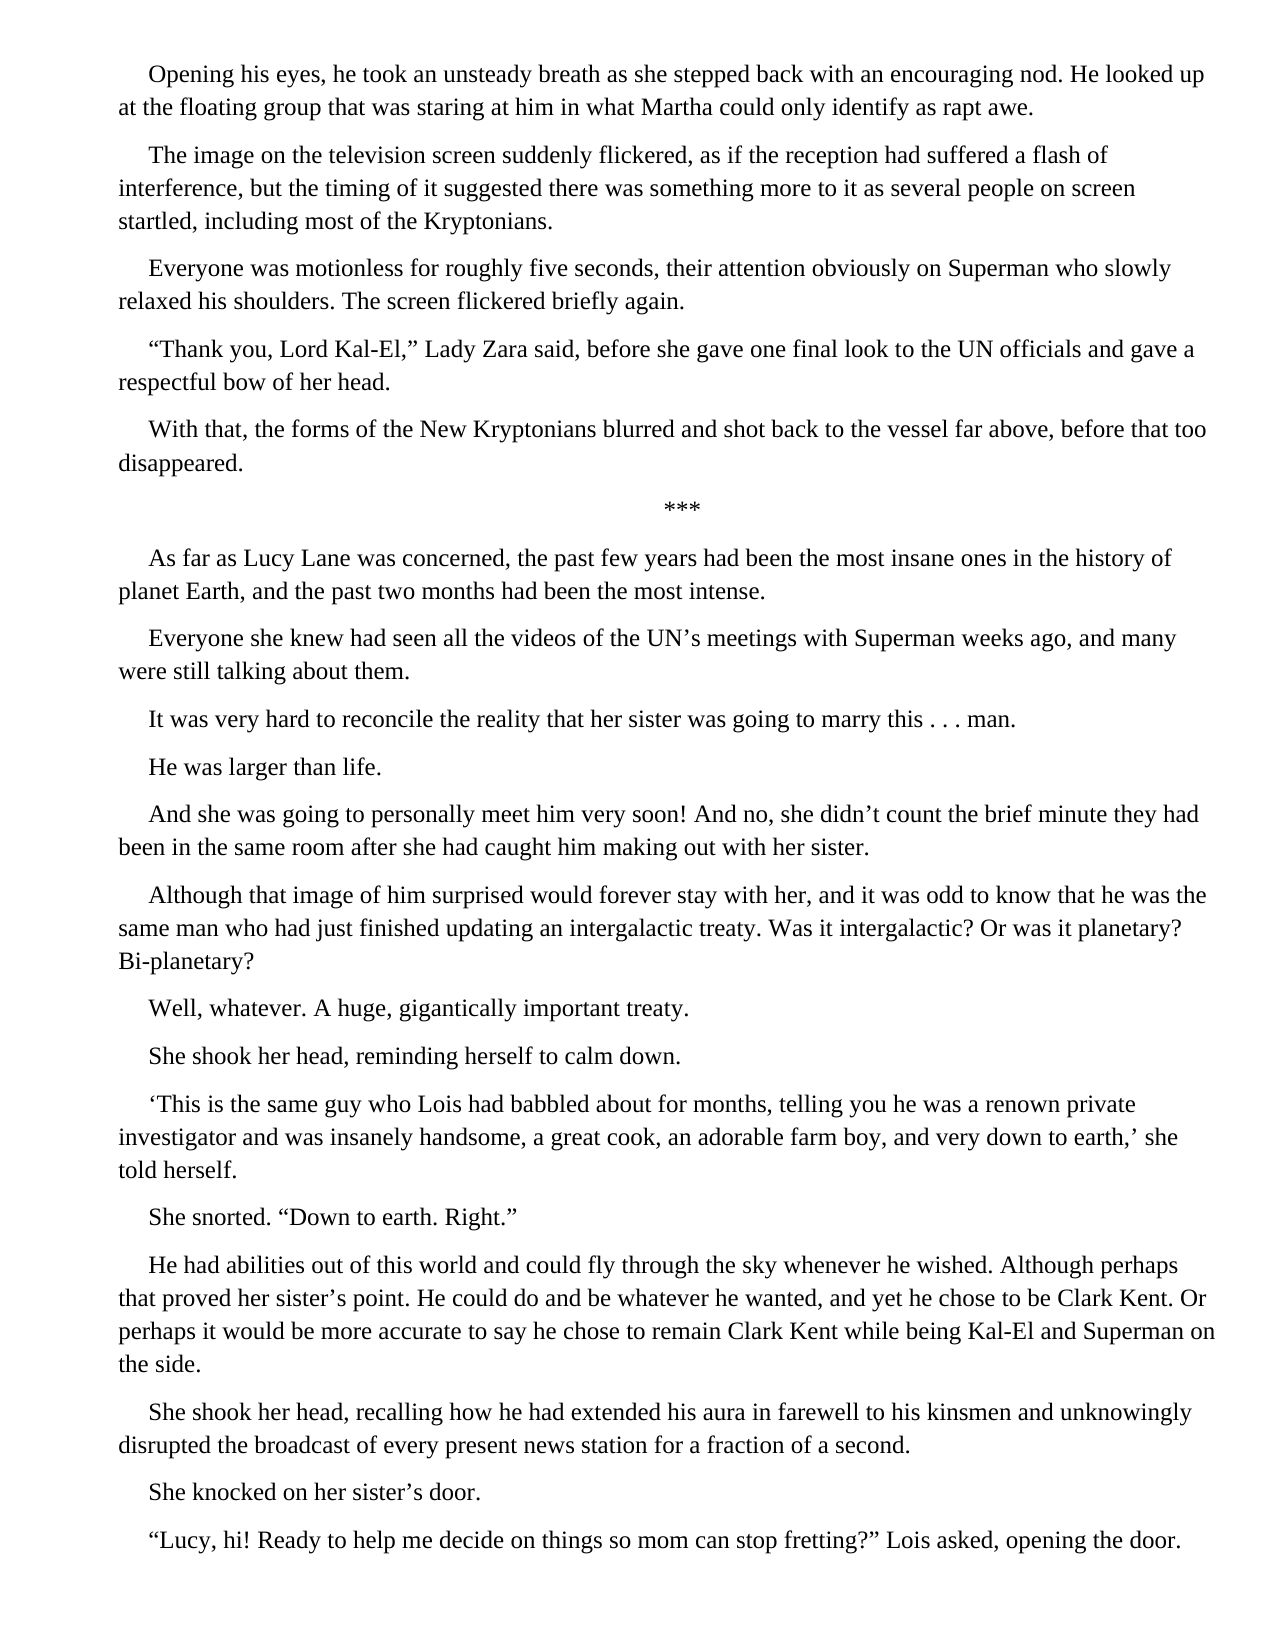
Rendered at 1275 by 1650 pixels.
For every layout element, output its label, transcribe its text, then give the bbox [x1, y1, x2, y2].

text She shook her head, recalling how he had extended his aura in farewell to his kinsmen and unknowingly disrupted the broadcast of every present news station for a fraction of a second. [118, 1397, 1216, 1458]
text With that, the forms of the New Kryptonians blurred and shot back to the vessel far above, before that too disappeared. [118, 414, 1216, 476]
text “Lucy, hi! Ready to help me decide on things so mom can stop fretting?” Lois asked, opening the door. [118, 1525, 1216, 1554]
text “Thank you, Lord Kal-El,” Lady Zara said, before she gave one final look to the UN officials and gave a respectful bow of her head. [118, 334, 1216, 396]
text The image on the television screen suddenly flickered, as if the reception had suffered a flash of interference, but the timing of it suggested there was something more to it as several people on screen startled, including most of the Kryptonians. [118, 140, 1216, 234]
text He had abilities out of this world and could fly through the sky whenever he wished. Although perhaps that proved her sister’s point. He could do and be whatever he wanted, and yet he chose to be Clark Kent. Or perhaps it would be more accurate to say he chose to remain Clark Kent while being Kal-El and Superman on the side. [118, 1250, 1216, 1378]
text Everyone she knew had seen all the videos of the UN’s meetings with Superman weeks ago, and many were still talking about them. [118, 623, 1216, 685]
text And she was going to personally meet him very soon! And no, she didn’t count the brief minute they had been in the same room after she had caught him making out with her sister. [118, 799, 1216, 861]
text Opening his eyes, he took an unsteady breath as she stepped back with an encouraging nod. He looked up at the floating group that was staring at him in what Martha could only identify as rapt awe. [118, 59, 1216, 121]
text Well, whatever. A huge, gigantically important treaty. [118, 993, 1216, 1022]
text Although that image of him surprised would forever stay with her, and it was odd to know that he was the same man who had just finished updating an intergalactic treaty. Was it intergalactic? Or was it planetary? Bi-planetary? [118, 880, 1216, 975]
text It was very hard to reconcile the reality that her sister was going to marry this . . . man. [118, 704, 1216, 733]
text ‘This is the same guy who Lois had babbled about for months, telling you he was a renown private investigator and was insanely handsome, a great cook, an adorable farm boy, and very down to earth,’ she told herself. [118, 1089, 1216, 1183]
text She shook her head, reminding herself to calm down. [118, 1041, 1216, 1070]
text She knocked on her sister’s door. [118, 1477, 1216, 1506]
text *** [118, 495, 1216, 524]
text She snorted. “Down to earth. Right.” [118, 1202, 1216, 1231]
text As far as Lucy Lane was concerned, the past few years had been the most insane ones in the history of planet Earth, and the past two months had been the most intense. [118, 543, 1216, 604]
text He was larger than life. [118, 752, 1216, 780]
text Everyone was motionless for roughly five seconds, their attention obviously on Superman who slowly relaxed his shoulders. The screen flickered briefly again. [118, 253, 1216, 315]
